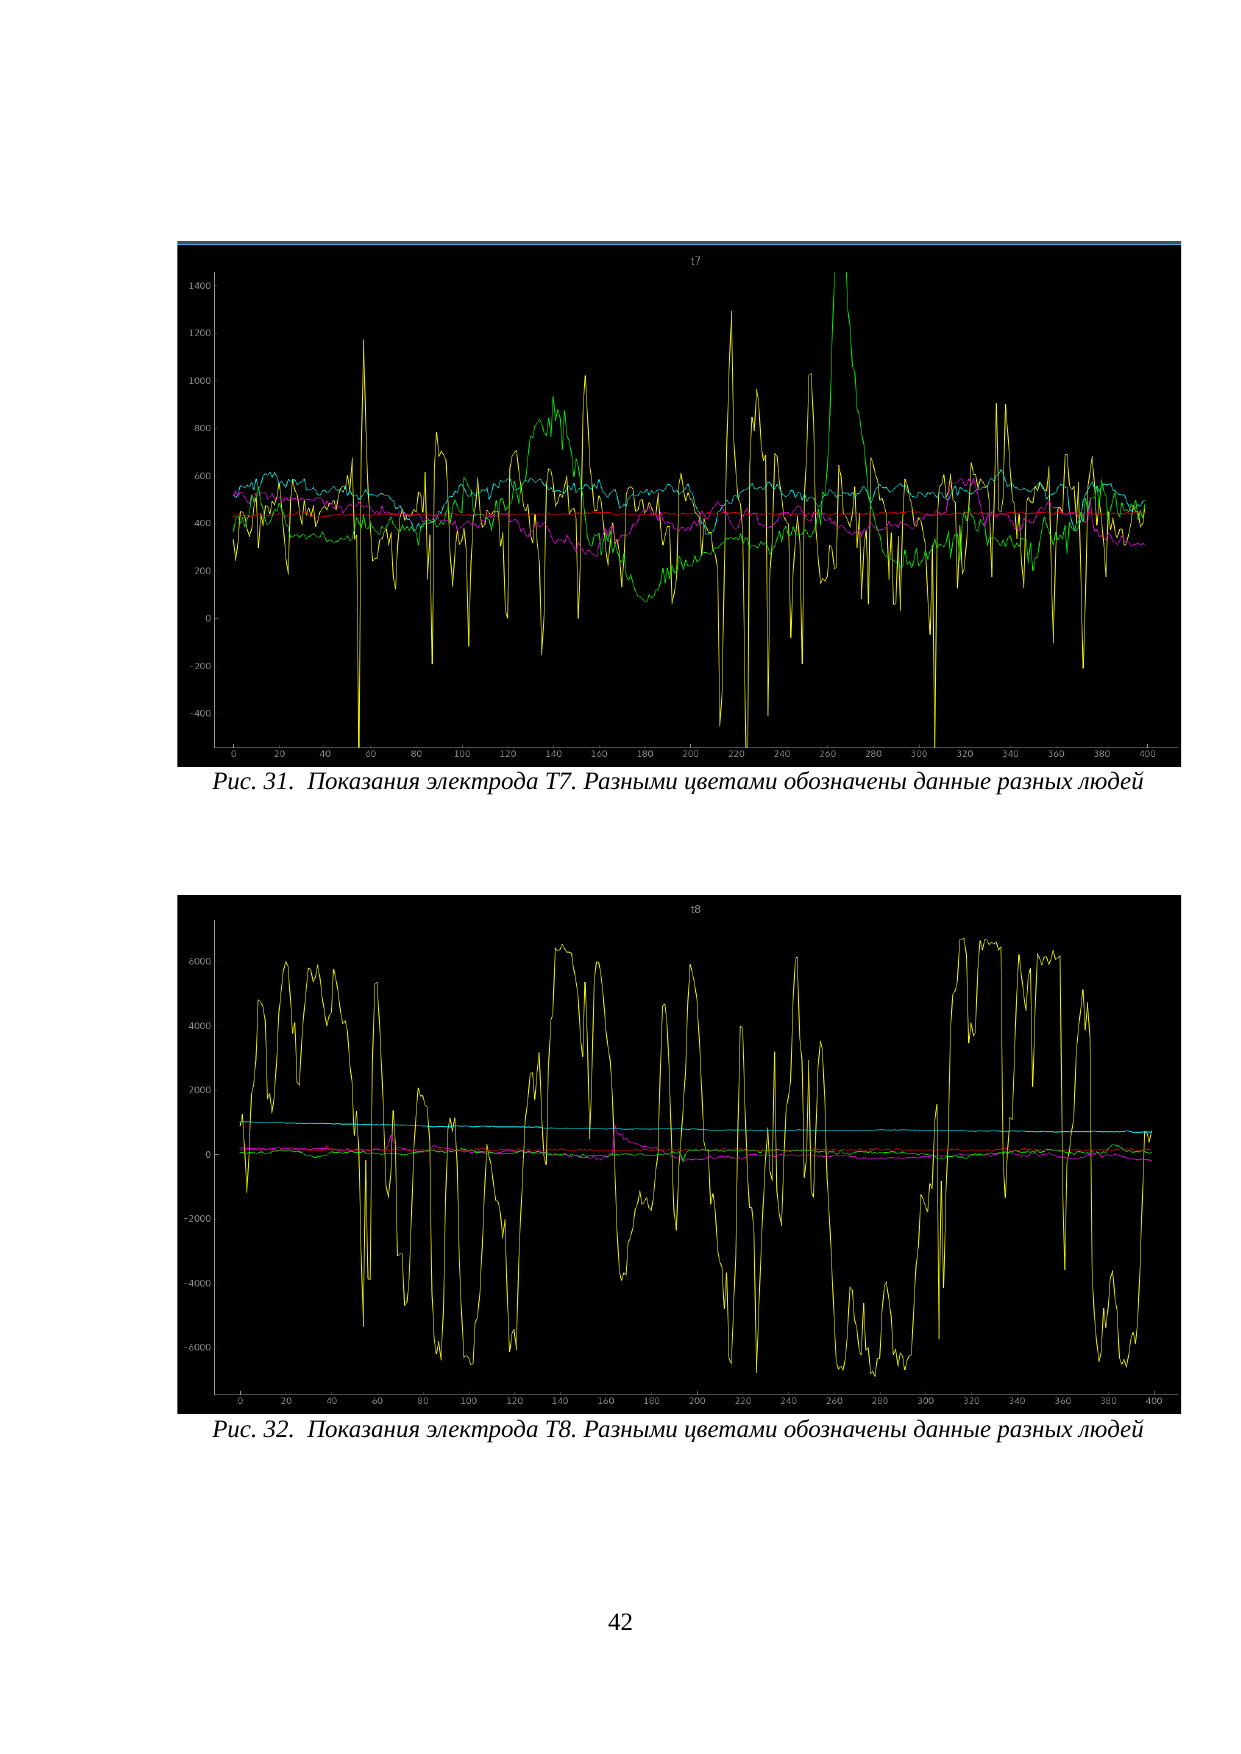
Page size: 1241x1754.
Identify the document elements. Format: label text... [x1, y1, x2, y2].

text Рис. 32. Показания электрода T8. Разными цветами обозначены данные разных людей [177, 1414, 1181, 1443]
picture [177, 895, 1182, 1414]
picture [177, 241, 1182, 767]
text Рис. 31. Показания электрода T7. Разными цветами обозначены данные разных людей [177, 767, 1181, 795]
